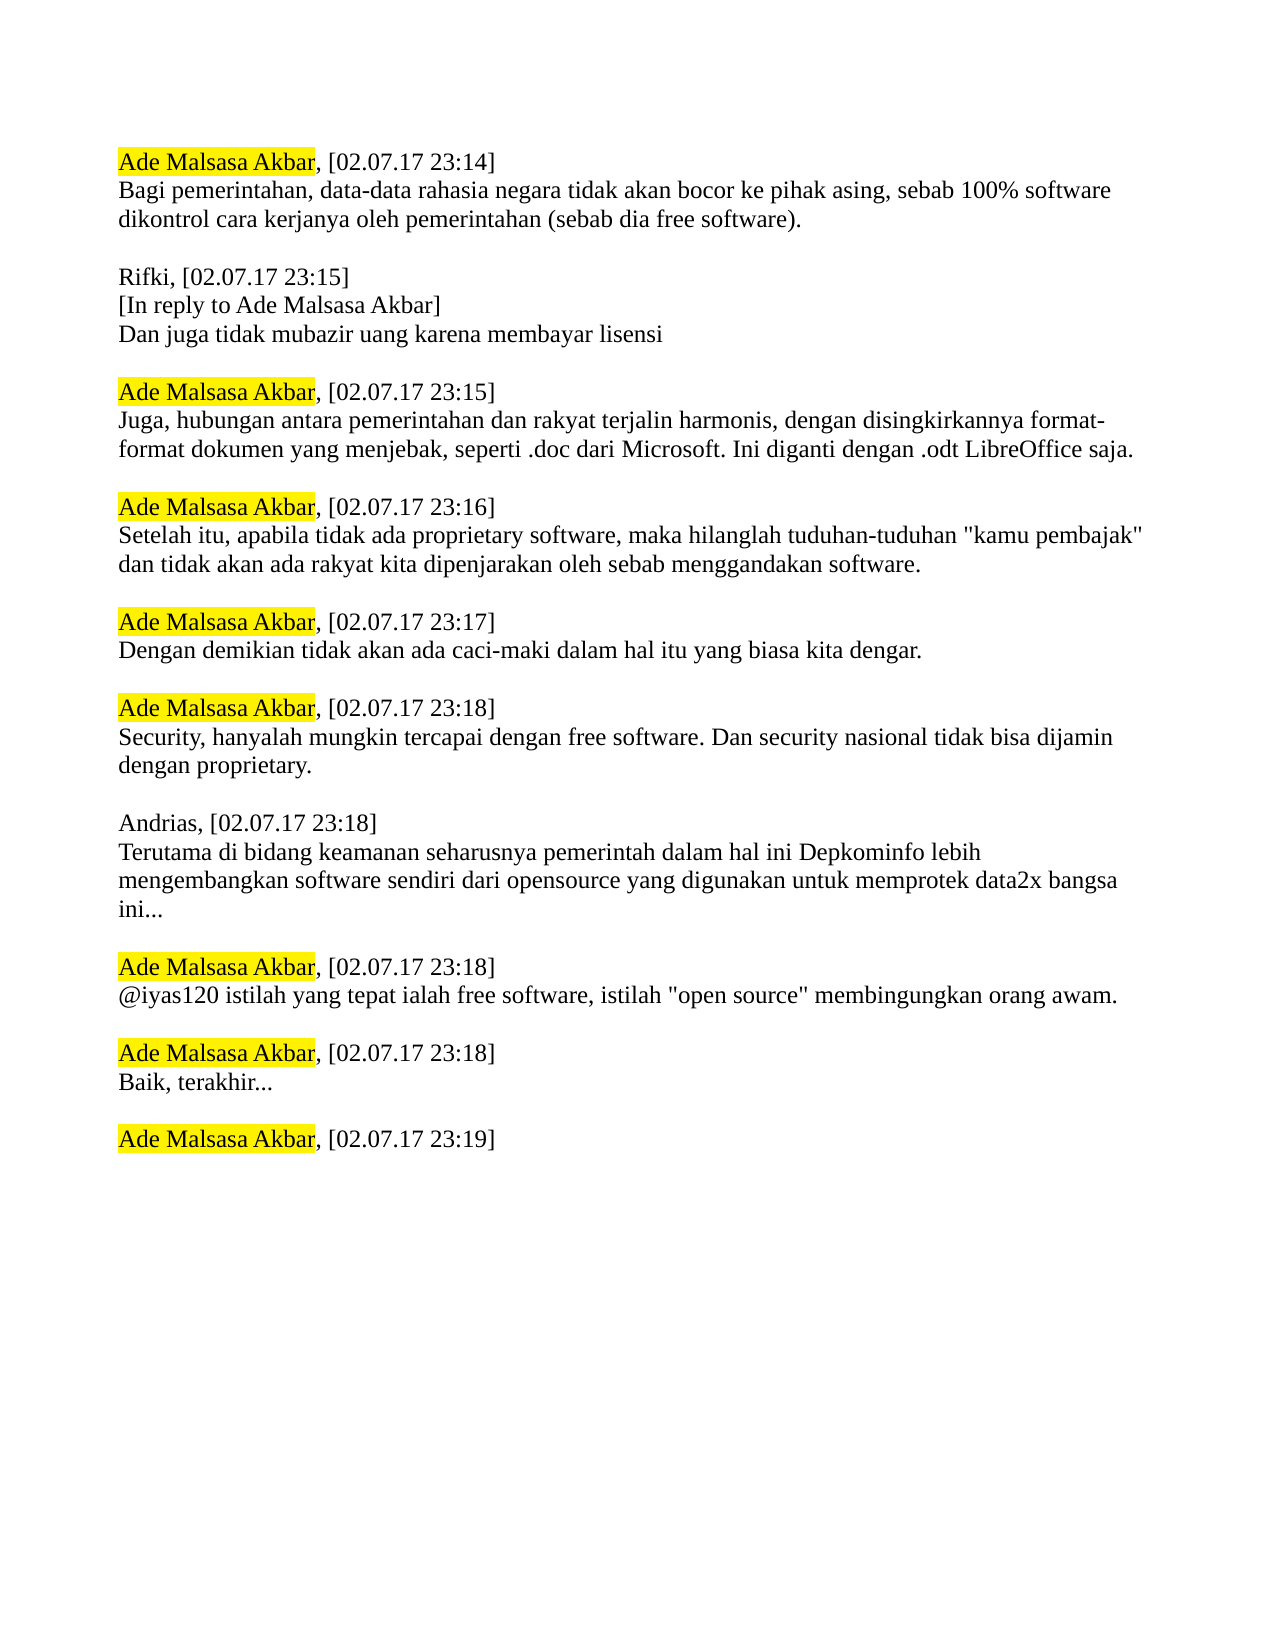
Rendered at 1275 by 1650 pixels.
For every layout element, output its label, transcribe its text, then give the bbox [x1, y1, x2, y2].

text Ade Malsasa Akbar, [02.07.17 23:17] [118, 607, 1157, 636]
text Terutama di bidang keamanan seharusnya pemerintah dalam hal ini Depkominfo lebih mengembangkan software sendiri dari opensource yang digunakan untuk memprotek data2x bangsa ini... [118, 837, 1157, 923]
text Ade Malsasa Akbar, [02.07.17 23:14] [118, 147, 1157, 176]
text Andrias, [02.07.17 23:18] [118, 808, 1157, 837]
text Ade Malsasa Akbar, [02.07.17 23:18] [118, 952, 1157, 981]
text Security, hanyalah mungkin tercapai dengan free software. Dan security nasional tidak bisa dijamin dengan proprietary. [118, 722, 1157, 779]
text Setelah itu, apabila tidak ada proprietary software, maka hilanglah tuduhan-tuduhan "kamu pembajak" dan tidak akan ada rakyat kita dipenjarakan oleh sebab menggandakan software. [118, 521, 1157, 578]
text Bagi pemerintahan, data-data rahasia negara tidak akan bocor ke pihak asing, sebab 100% software dikontrol cara kerjanya oleh pemerintahan (sebab dia free software). [118, 176, 1157, 233]
text Ade Malsasa Akbar, [02.07.17 23:15] [118, 377, 1157, 406]
text Ade Malsasa Akbar, [02.07.17 23:19] [118, 1124, 1157, 1153]
text Ade Malsasa Akbar, [02.07.17 23:18] [118, 1038, 1157, 1067]
text @iyas120 istilah yang tepat ialah free software, istilah "open source" membingungkan orang awam. [118, 981, 1157, 1009]
text [In reply to Ade Malsasa Akbar] [118, 291, 1157, 319]
text Dengan demikian tidak akan ada caci-maki dalam hal itu yang biasa kita dengar. [118, 636, 1157, 664]
text Dan juga tidak mubazir uang karena membayar lisensi [118, 319, 1157, 348]
text Ade Malsasa Akbar, [02.07.17 23:18] [118, 693, 1157, 722]
text Rifki, [02.07.17 23:15] [118, 262, 1157, 291]
text Ade Malsasa Akbar, [02.07.17 23:16] [118, 492, 1157, 521]
text Juga, hubungan antara pemerintahan dan rakyat terjalin harmonis, dengan disingkirkannya format-format dokumen yang menjebak, seperti .doc dari Microsoft. Ini diganti dengan .odt LibreOffice saja. [118, 406, 1157, 463]
text Baik, terakhir... [118, 1067, 1157, 1096]
